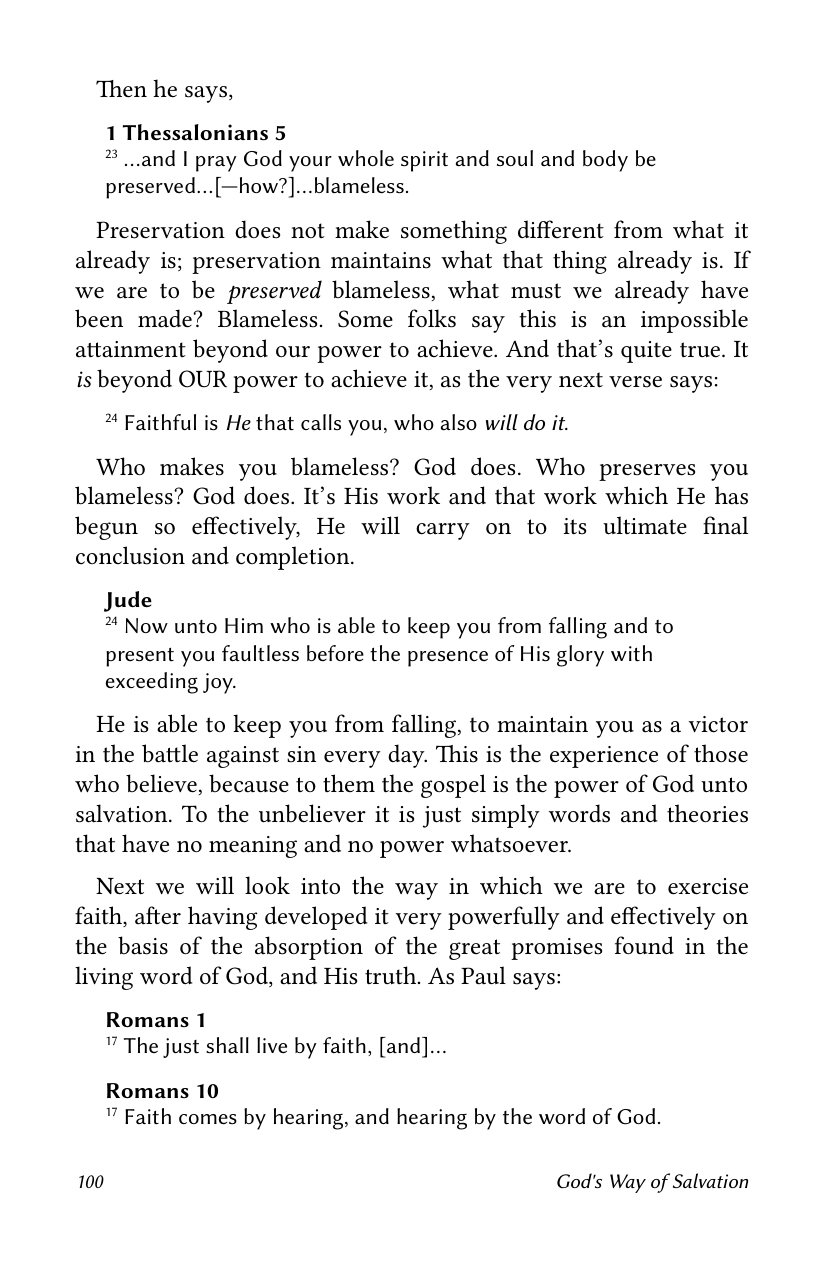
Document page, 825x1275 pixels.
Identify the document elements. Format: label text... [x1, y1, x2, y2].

text 24 Faithful is He that calls you, who also will do it. [105, 410, 720, 436]
text Preservation does not make something different from what it already is; preservation maintains what that thing already is. If we are to be preserved blameless, what must we already have been made? Blameless. Some folks say this is an impossible attainment beyond our power to achieve. And that’s quite true. It is beyond OUR power to achieve it, as the very next verse says: [75, 216, 750, 394]
text 1 Thessalonians 5 [105, 120, 750, 146]
text Who makes you blameless? God does. Who preserves you blameless? God does. It’s His work and that work which He has begun so effectively, He will carry on to its ultimate final conclusion and completion. [75, 453, 750, 571]
text 17 The just shall live by faith, [and]... [105, 1033, 720, 1059]
text 17 Faith comes by hearing, and hearing by the word of God. [105, 1104, 720, 1130]
text Jude [105, 587, 750, 613]
text Romans 10 [105, 1078, 750, 1104]
text 24 Now unto Him who is able to keep you from falling and to present you faultless before the presence of His glory with exceeding joy. [105, 613, 720, 694]
text Romans 1 [105, 1007, 750, 1033]
text Then he says, [75, 75, 750, 103]
text He is able to keep you from falling, to maintain you as a victor in the battle against sin every day. This is the experience of those who believe, because to them the gospel is the power of God unto salvation. To the unbeliever it is just simply words and theories that have no meaning and no power whatsoever. [75, 711, 750, 859]
text Next we will look into the way in which we are to exercise faith, after having developed it very powerfully and effectively on the basis of the absorption of the great promises found in the living word of God, and His truth. As Paul says: [75, 872, 750, 990]
text 23 ...and I pray God your whole spirit and soul and body be preserved…[—how?]...blameless. [105, 146, 720, 199]
